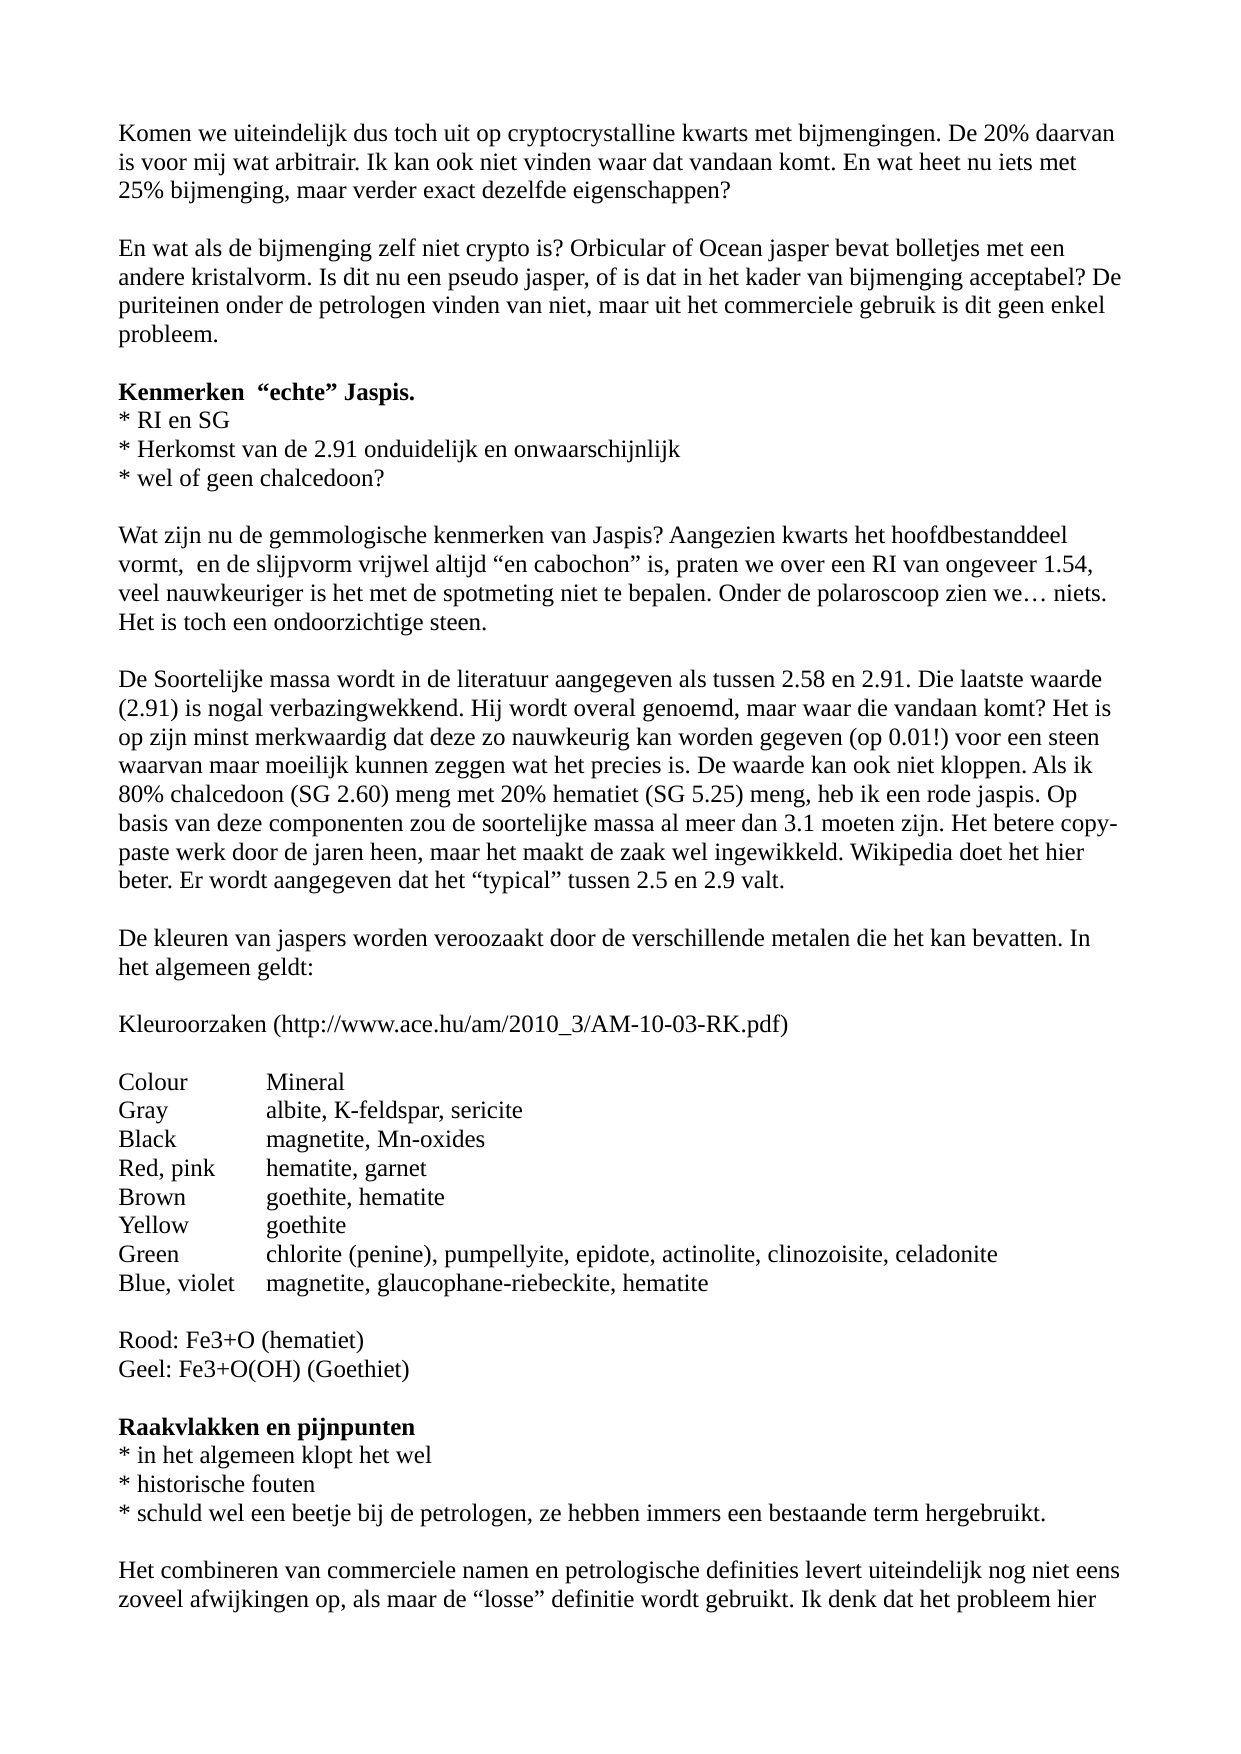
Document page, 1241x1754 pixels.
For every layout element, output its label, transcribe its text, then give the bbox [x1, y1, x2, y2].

text Komen we uiteindelijk dus toch uit op cryptocrystalline kwarts met bijmengingen. De 20% daarvan is voor mij wat arbitrair. Ik kan ook niet vinden waar dat vandaan komt. En wat heet nu iets met 25% bijmenging, maar verder exact dezelfde eigenschappen? [118, 118, 1122, 204]
text * RI en SG [118, 406, 1122, 434]
text * wel of geen chalcedoon? [118, 463, 1122, 492]
text De Soortelijke massa wordt in de literatuur aangegeven als tussen 2.58 en 2.91. Die laatste waarde (2.91) is nogal verbazingwekkend. Hij wordt overal genoemd, maar waar die vandaan komt? Het is op zijn minst merkwaardig dat deze zo nauwkeurig kan worden gegeven (op 0.01!) voor een steen waarvan maar moeilijk kunnen zeggen wat het precies is. De waarde kan ook niet kloppen. Als ik 80% chalcedoon (SG 2.60) meng met 20% hematiet (SG 5.25) meng, heb ik een rode jaspis. Op basis van deze componenten zou de soortelijke massa al meer dan 3.1 moeten zijn. Het betere copy-paste werk door de jaren heen, maar het maakt de zaak wel ingewikkeld. Wikipedia doet het hier beter. Er wordt aangegeven dat het “typical” tussen 2.5 en 2.9 valt. [118, 664, 1122, 894]
text En wat als de bijmenging zelf niet crypto is? Orbicular of Ocean jasper bevat bolletjes met een andere kristalvorm. Is dit nu een pseudo jasper, of is dat in het kader van bijmenging acceptabel? De puriteinen onder de petrologen vinden van niet, maar uit het commerciele gebruik is dit geen enkel probleem. [118, 233, 1122, 348]
text De kleuren van jaspers worden veroozaakt door de verschillende metalen die het kan bevatten. In het algemeen geldt: [118, 923, 1122, 981]
text * historische fouten [118, 1469, 1122, 1498]
text Wat zijn nu de gemmologische kenmerken van Jaspis? Aangezien kwarts het hoofdbestanddeel vormt, en de slijpvorm vrijwel altijd “en cabochon” is, praten we over een RI van ongeveer 1.54, veel nauwkeuriger is het met de spotmeting niet te bepalen. Onder de polaroscoop zien we… niets. Het is toch een ondoorzichtige steen. [118, 521, 1122, 636]
text * schuld wel een beetje bij de petrologen, ze hebben immers een bestaande term hergebruikt. [118, 1498, 1122, 1527]
text Gray albite, К-feldspar, sericite [118, 1096, 1122, 1124]
text Green chlorite (penine), pumpellyite, epidote, actinolite, clinozoisite, celadonite [118, 1239, 1122, 1268]
text Rood: Fe3+O (hematiet) [118, 1326, 1122, 1354]
text Kleuroorzaken (http://www.ace.hu/am/2010_3/AM-10-03-RK.pdf) [118, 1009, 1122, 1038]
text Blue, violet magnetite, glaucophane-riebeckite, hematite [118, 1268, 1122, 1297]
text Het combineren van commerciele namen en petrologische definities levert uiteindelijk nog niet eens zoveel afwijkingen op, als maar de “losse” definitie wordt gebruikt. Ik denk dat het probleem hier [118, 1556, 1122, 1613]
text Yellow goethite [118, 1211, 1122, 1239]
text Raakvlakken en pijnpunten [118, 1412, 1122, 1441]
text Geel: Fe3+O(OH) (Goethiet) [118, 1354, 1122, 1383]
text Colour Мineral [118, 1067, 1122, 1096]
text Brown goethite, hematite [118, 1182, 1122, 1211]
text Black magnetite, Mn-oxides [118, 1124, 1122, 1153]
text Red, pink hematite, garnet [118, 1153, 1122, 1182]
text Kenmerken “echte” Jaspis. [118, 377, 1122, 406]
text * in het algemeen klopt het wel [118, 1441, 1122, 1469]
text * Herkomst van de 2.91 onduidelijk en onwaarschijnlijk [118, 434, 1122, 463]
